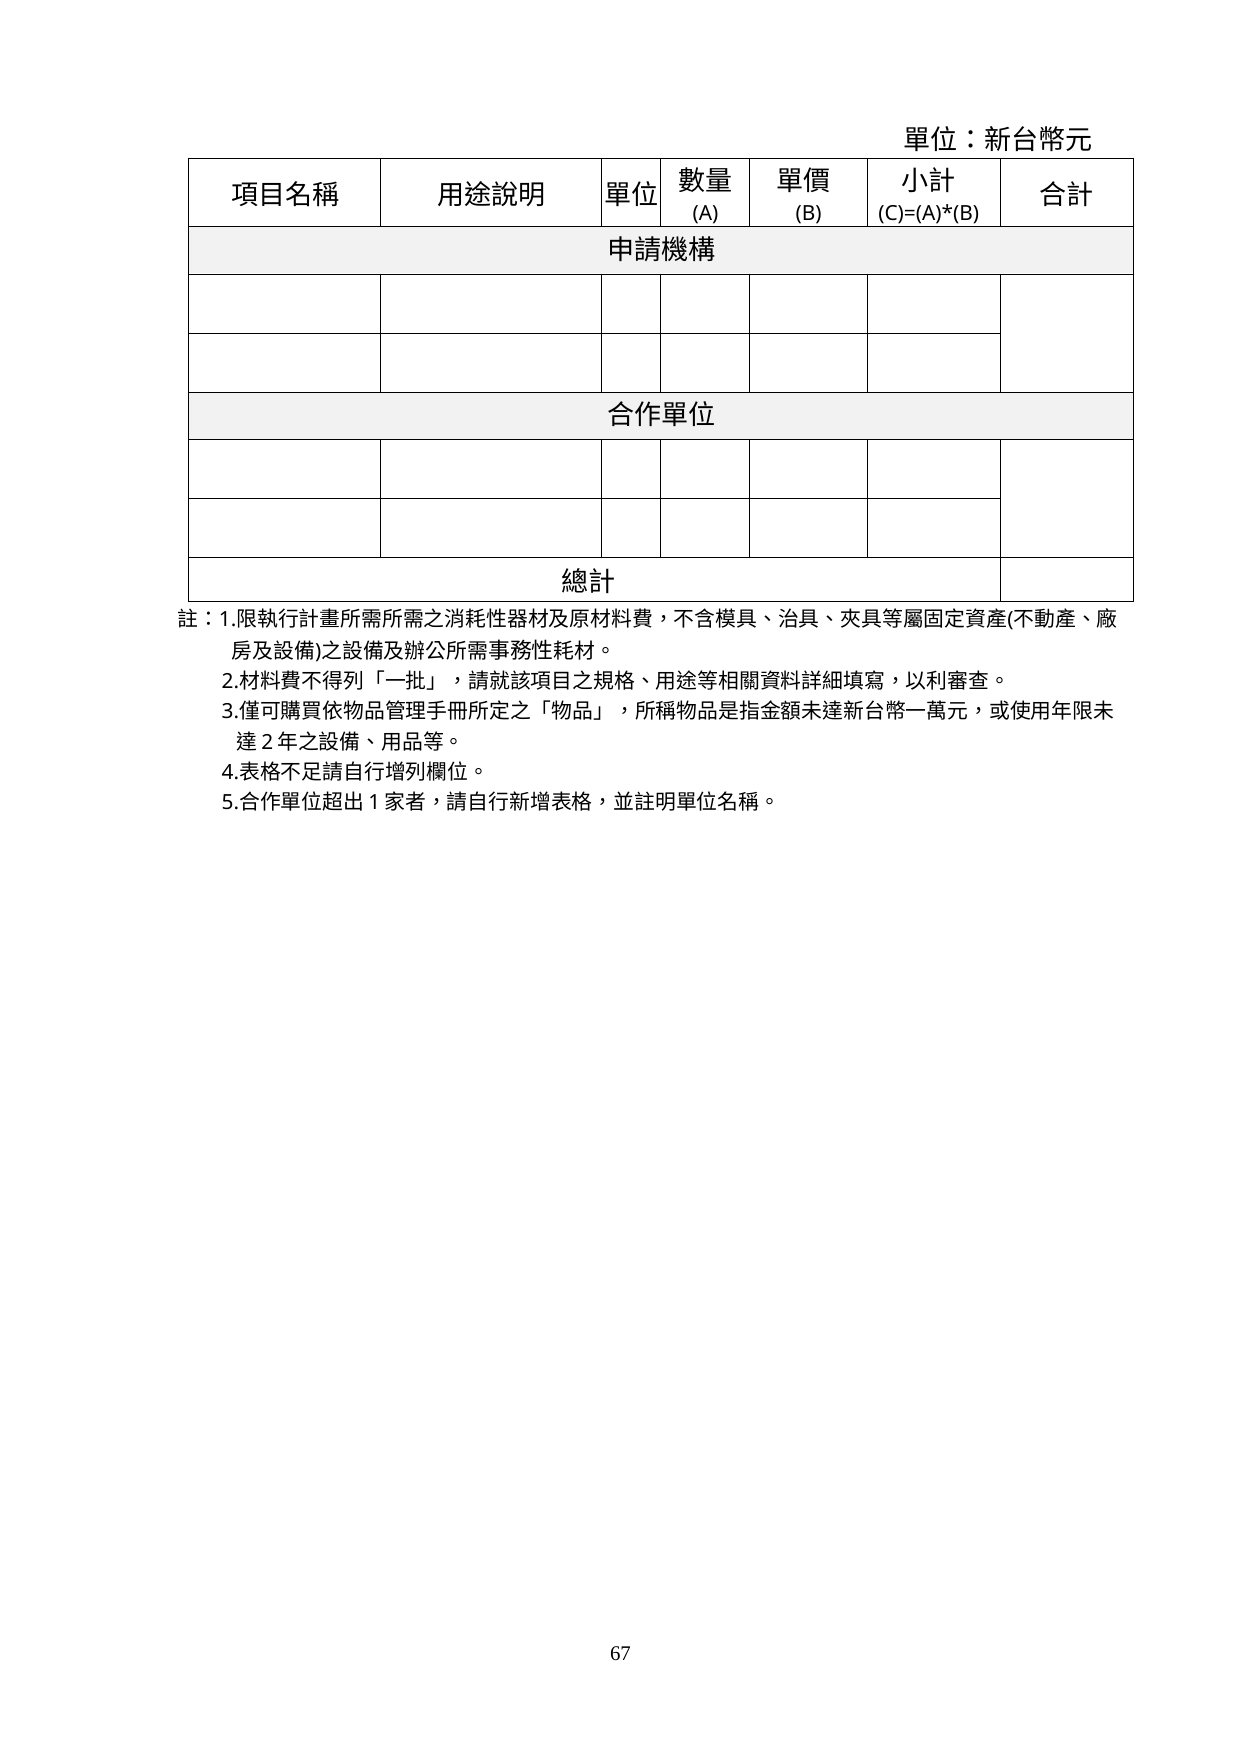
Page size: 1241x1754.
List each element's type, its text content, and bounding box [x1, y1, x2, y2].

text 4.表格不足請自行增列欄位。 [221, 755, 1122, 786]
table_cell [1001, 275, 1133, 392]
table_cell 申請機構 [189, 227, 1133, 273]
text 註：1.限執行計畫所需所需之消耗性器材及原材料費，不含模具、治具、夾具等屬固定資產(不動產、廠房及設備)之設備及辦公所需事務性耗材。 [177, 602, 1122, 664]
table_cell [189, 275, 380, 332]
text 2.材料費不得列「一批」，請就該項目之規格、用途等相關資料詳細填寫，以利審查。 [221, 664, 1122, 694]
table_cell [189, 499, 380, 557]
table_cell [661, 334, 749, 392]
table_cell [381, 334, 601, 392]
table_cell [602, 499, 660, 557]
table_cell [868, 334, 1000, 392]
table_cell [602, 275, 660, 332]
table_header 單價 (B) [750, 159, 867, 226]
table_cell [381, 440, 601, 498]
table_cell [189, 334, 380, 392]
table_header 小計 (C)=(A)*(B) [868, 159, 1000, 226]
table_cell [750, 440, 867, 498]
table_cell [868, 499, 1000, 557]
table_header 項目名稱 [189, 159, 380, 226]
table_header 合計 [1001, 159, 1133, 226]
table_cell 合作單位 [189, 393, 1133, 439]
table_cell [189, 440, 380, 498]
table_cell [868, 275, 1000, 332]
table_cell 總計 [189, 558, 1000, 601]
table_cell [661, 275, 749, 332]
table_cell [750, 275, 867, 332]
table_cell [1001, 558, 1133, 601]
table_cell [381, 275, 601, 332]
text 5.合作單位超出1家者，請自行新增表格，並註明單位名稱。 [221, 786, 1122, 816]
table_cell [868, 440, 1000, 498]
table_cell [1001, 440, 1133, 557]
table_header 數量 (A) [661, 159, 749, 226]
table_cell [750, 499, 867, 557]
table_header 單位 [602, 159, 660, 226]
table_header 用途說明 [381, 159, 601, 226]
table_cell [750, 334, 867, 392]
table_cell [661, 499, 749, 557]
table_cell [602, 440, 660, 498]
text 單位：新台幣元 [196, 118, 1092, 157]
table_cell [661, 440, 749, 498]
table_cell [381, 499, 601, 557]
table_cell [602, 334, 660, 392]
text 3.僅可購買依物品管理手冊所定之「物品」，所稱物品是指金額未達新台幣一萬元，或使用年限未達2年之設備、用品等。 [221, 694, 1122, 755]
